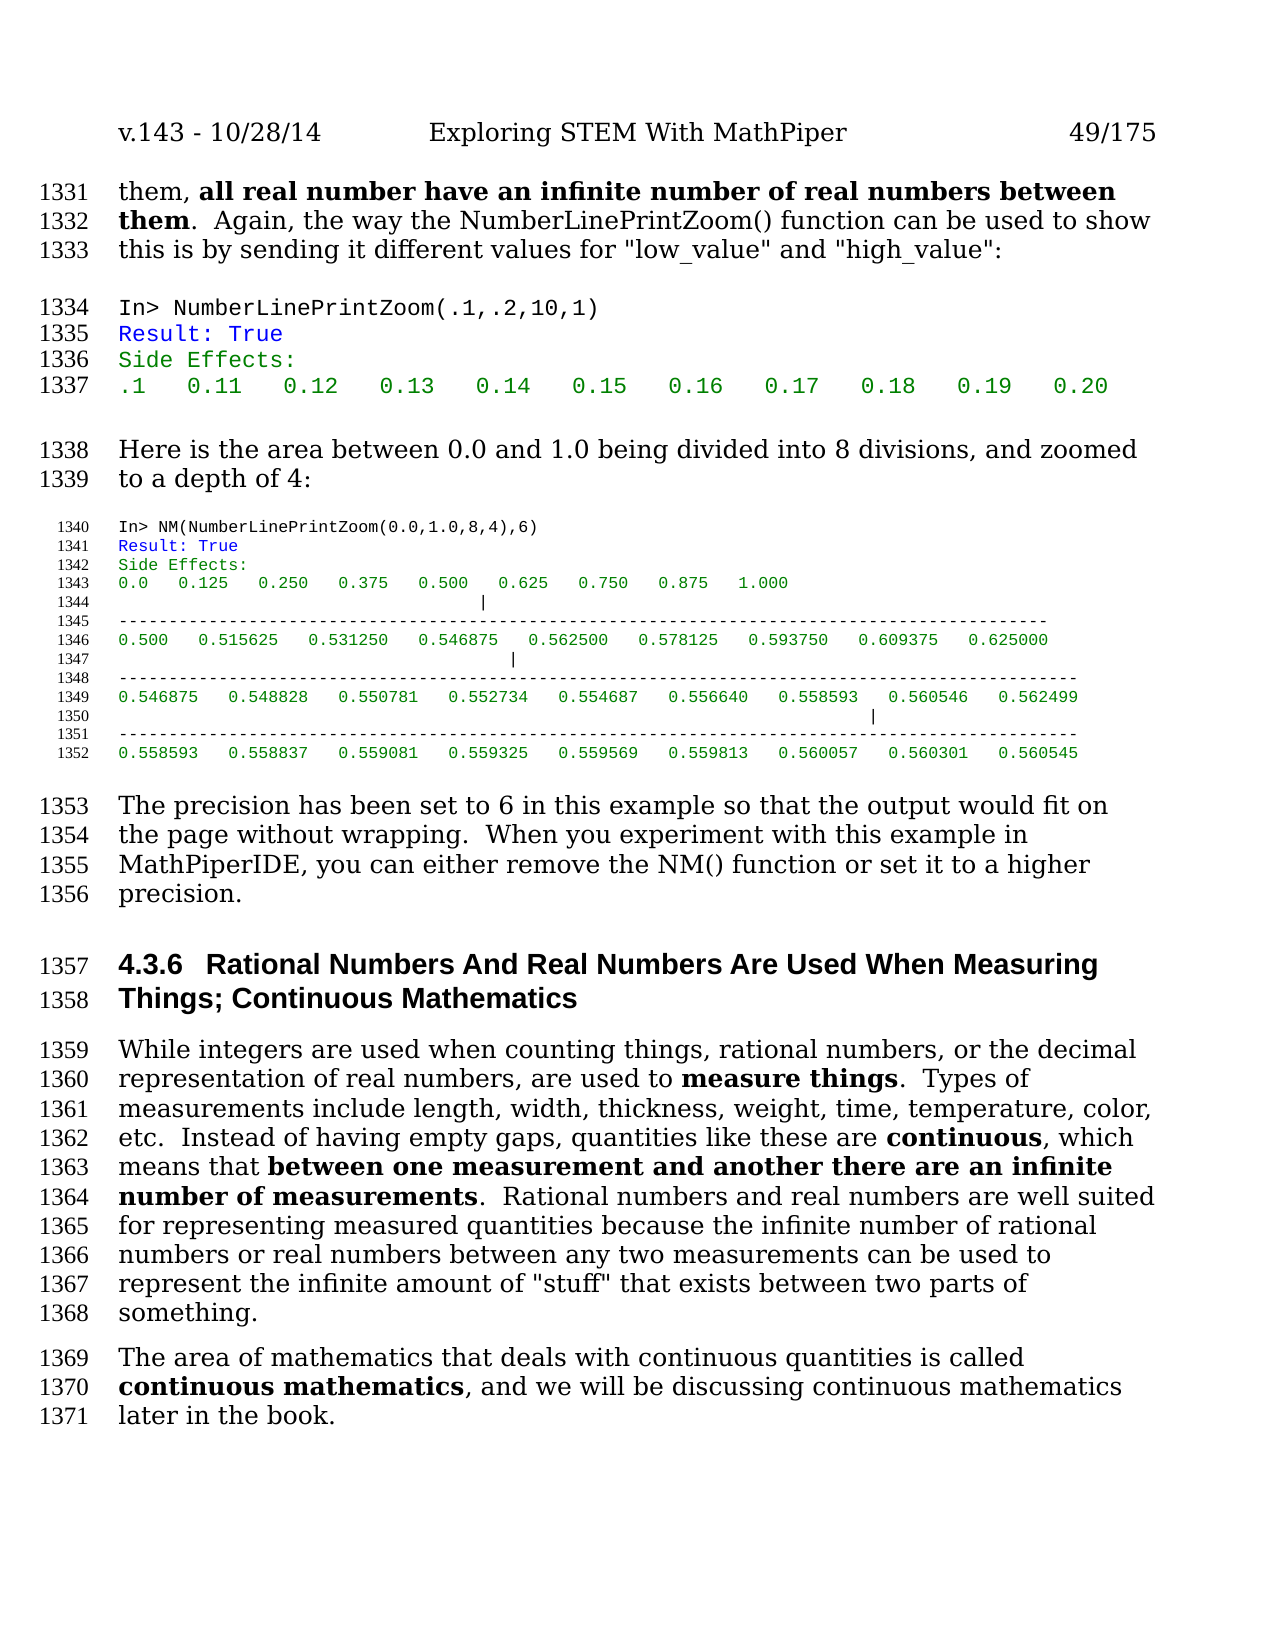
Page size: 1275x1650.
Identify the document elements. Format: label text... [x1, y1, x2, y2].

text 0.558593 0.558837 0.559081 0.559325 0.559569 0.559813 0.560057 0.560301 0.560545 [118, 745, 1157, 764]
text In> NM(NumberLinePrintZoom(0.0,1.0,8,4),6) [118, 518, 1157, 537]
text Result: True [118, 537, 1157, 556]
text 0.0 0.125 0.250 0.375 0.500 0.625 0.750 0.875 1.000 [118, 575, 1157, 594]
text 0.500 0.515625 0.531250 0.546875 0.562500 0.578125 0.593750 0.609375 0.625000 [118, 632, 1157, 651]
text Here is the area between 0.0 and 1.0 being divided into 8 divisions, and zoomed to a depth of 4: [118, 435, 1157, 494]
text them, all real number have an infinite number of real numbers between them. Again, the way the NumberLinePrintZoom() function can be used to show this is by sending it different values for "low_value" and "high_value": [118, 177, 1157, 265]
text 0.546875 0.548828 0.550781 0.552734 0.554687 0.556640 0.558593 0.560546 0.562499 [118, 688, 1157, 707]
text | [118, 651, 1157, 669]
text .1 0.11 0.12 0.13 0.14 0.15 0.16 0.17 0.18 0.19 0.20 [118, 374, 1157, 400]
text | [118, 594, 1157, 613]
text --------------------------------------------------------------------------------------------- [118, 613, 1157, 632]
text The area of mathematics that deals with continuous quantities is called continuous mathematics, and we will be discussing continuous mathematics later in the book. [118, 1343, 1157, 1430]
text The precision has been set to 6 in this example so that the output would fit on the page without wrapping. When you experiment with this example in MathPiperIDE, you can either remove the NM() function or set it to a higher precision. [118, 791, 1157, 908]
text | [118, 707, 1157, 726]
subtitle Rational Numbers And Real Numbers Are Used When Measuring Things; Continuous Mathematics [118, 947, 1157, 1014]
text Side Effects: [118, 348, 1157, 374]
text ------------------------------------------------------------------------------------------------ [118, 726, 1157, 745]
text While integers are used when counting things, rational numbers, or the decimal representation of real numbers, are used to measure things. Types of measurements include length, width, thickness, weight, time, temperature, color, etc. Instead of having empty gaps, quantities like these are continuous, which means that between one measurement and another there are an infinite number of measurements. Rational numbers and real numbers are well suited for representing measured quantities because the infinite number of rational numbers or real numbers between any two measurements can be used to represent the infinite amount of "stuff" that exists between two parts of something. [118, 1035, 1157, 1328]
text In> NumberLinePrintZoom(.1,.2,10,1) [118, 297, 1157, 323]
text Side Effects: [118, 556, 1157, 575]
text ------------------------------------------------------------------------------------------------ [118, 669, 1157, 688]
text Result: True [118, 323, 1157, 348]
